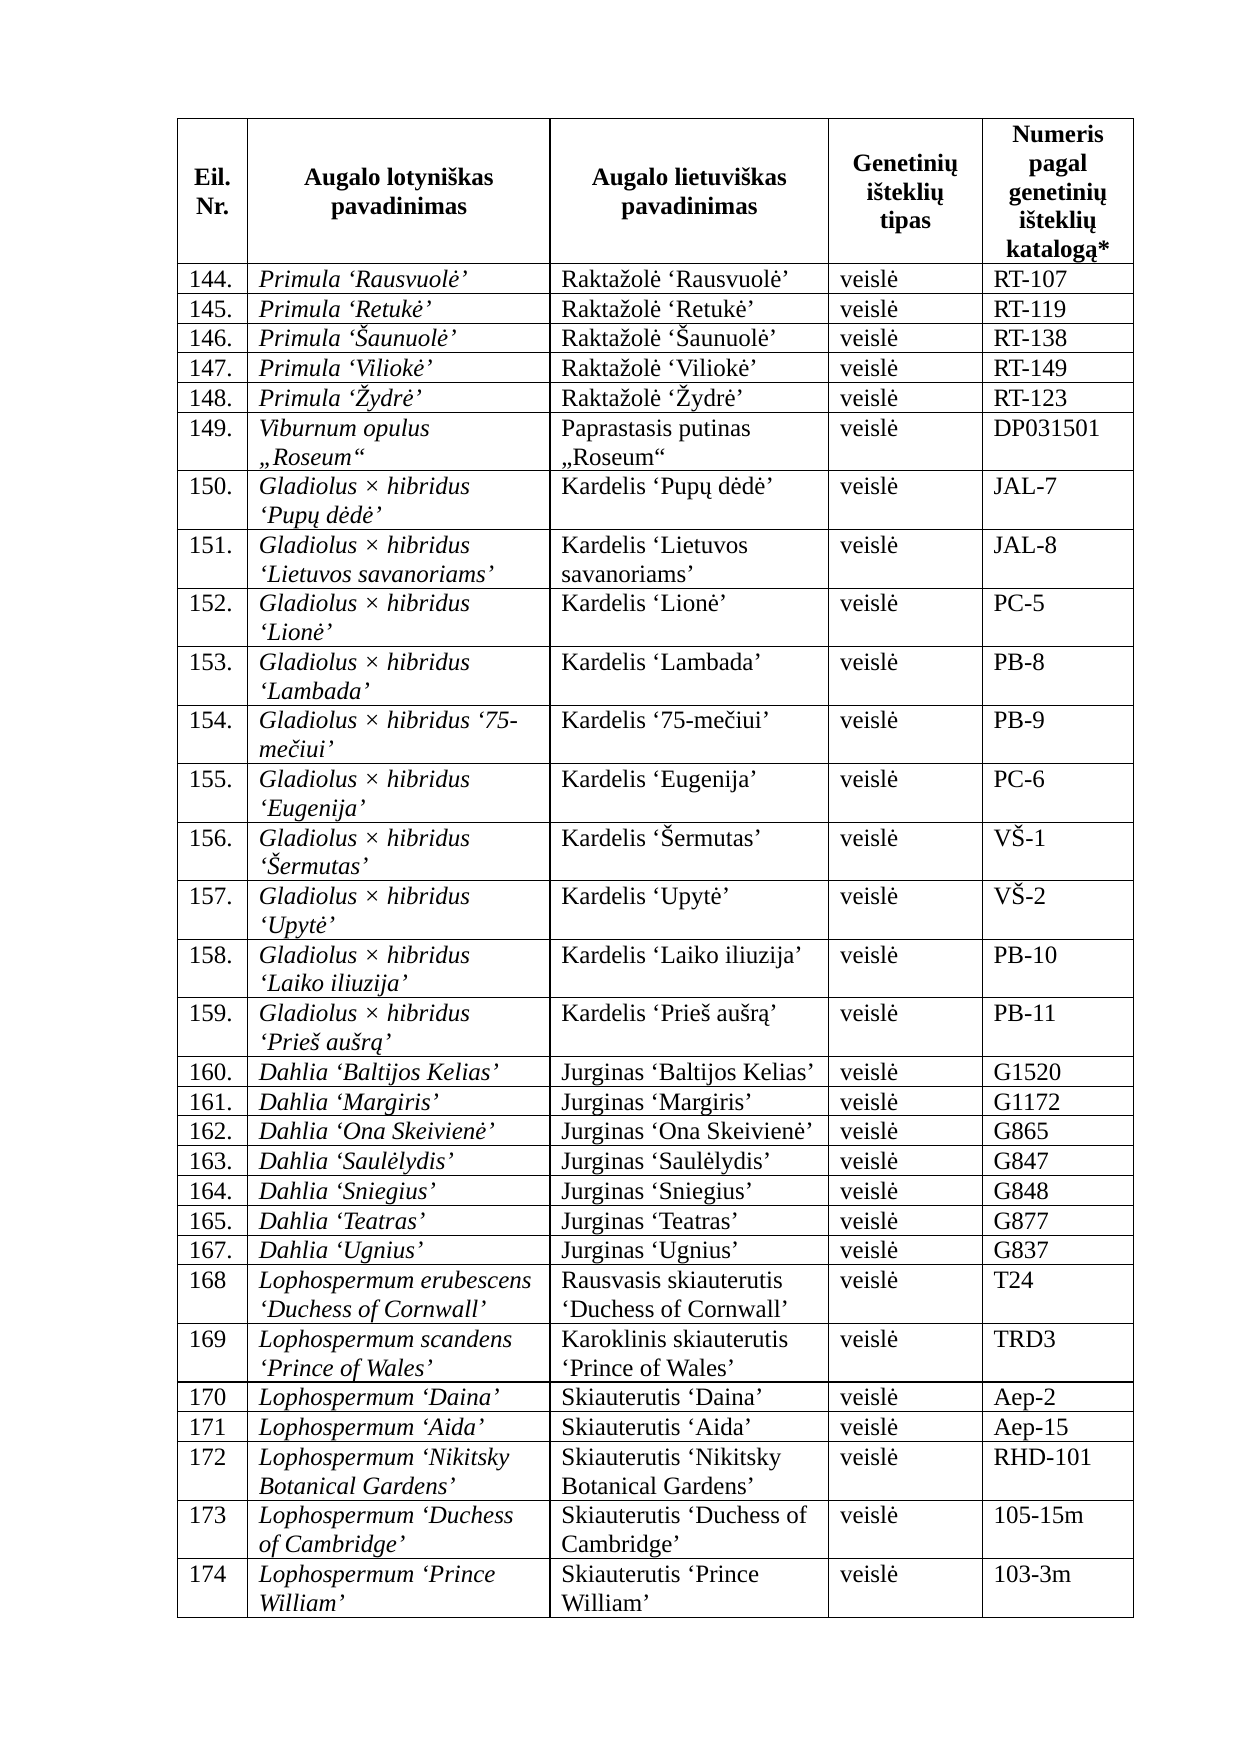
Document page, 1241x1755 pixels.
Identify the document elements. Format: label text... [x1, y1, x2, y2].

table_cell Raktažolė ‘Viliokė’ [551, 353, 828, 382]
table_cell VŠ-1 [983, 823, 1133, 880]
table_cell veislė [829, 324, 982, 352]
table_cell veislė [829, 413, 982, 470]
table_cell veislė [829, 471, 982, 529]
table_cell Kardelis ʻPrieš aušrąʼ [551, 998, 828, 1056]
table_cell veislė [829, 264, 982, 293]
table_cell 162. [178, 1116, 247, 1145]
table_cell Dahlia ʻUgniusʼ [248, 1236, 549, 1264]
table_header Genetinių išteklių tipas [829, 119, 982, 263]
table_cell Skiauterutis ‘Prince William’ [551, 1559, 828, 1617]
table_cell 170 [178, 1383, 247, 1411]
table_cell Kardelis ʻLambadaʼ [551, 647, 828, 704]
table_cell 150. [178, 471, 247, 529]
table_cell VŠ-2 [983, 881, 1133, 939]
table_cell Jurginas ʻTeatrasʼ [551, 1206, 828, 1234]
table_cell veislė [829, 353, 982, 382]
table_cell PC-5 [983, 589, 1133, 646]
table_cell Jurginas ʻBaltijos Keliasʼ [551, 1057, 828, 1086]
table_cell PC-6 [983, 764, 1133, 822]
table_cell veislė [829, 1087, 982, 1115]
table_cell RT-107 [983, 264, 1133, 293]
table_cell Gladiolus × hibridus ʻLietuvos savanoriamsʼ [248, 530, 549, 587]
table_cell 149. [178, 413, 247, 470]
table_cell 154. [178, 706, 247, 763]
table_cell Lophospermum erubescens ‘Duchess of Cornwall’ [248, 1265, 549, 1323]
table_cell G1172 [983, 1087, 1133, 1115]
table_cell Dahlia ʻOna Skeivienėʼ [248, 1116, 549, 1145]
table_cell veislė [829, 1176, 982, 1205]
table_cell veislė [829, 294, 982, 322]
table_cell Lophospermum ‘Prince William’ [248, 1559, 549, 1617]
table_cell Jurginas ʻMargirisʼ [551, 1087, 828, 1115]
table_cell 105-15m [983, 1501, 1133, 1558]
table_header Numeris pagal genetinių išteklių katalogą* [983, 119, 1133, 263]
table_cell RT-119 [983, 294, 1133, 322]
table_cell Dahlia ʻSniegiusʼ [248, 1176, 549, 1205]
table_cell 148. [178, 383, 247, 412]
table_cell Viburnum opulus „Roseum“ [248, 413, 549, 470]
table_cell veislė [829, 998, 982, 1056]
table_cell 163. [178, 1146, 247, 1175]
table_cell RT-149 [983, 353, 1133, 382]
table_cell veislė [829, 1265, 982, 1323]
table_cell veislė [829, 764, 982, 822]
table_cell Skiauterutis ‘Daina’ [551, 1383, 828, 1411]
table_cell Gladiolus × hibridus ʻŠermutasʼ [248, 823, 549, 880]
table_cell G865 [983, 1116, 1133, 1145]
table_cell Lophospermum ‘Daina’ [248, 1383, 549, 1411]
table_cell Gladiolus × hibridus ʻUpytėʼ [248, 881, 549, 939]
table_header Augalo lotyniškas pavadinimas [248, 119, 549, 263]
table_cell 158. [178, 940, 247, 997]
table_cell Kardelis ʻUpytėʼ [551, 881, 828, 939]
table_cell veislė [829, 589, 982, 646]
table_cell PB-9 [983, 706, 1133, 763]
table_cell Kardelis ʻPupų dėdėʼ [551, 471, 828, 529]
table_cell 103-3m [983, 1559, 1133, 1617]
table_cell Jurginas ʻUgniusʼ [551, 1236, 828, 1264]
table_cell Gladiolus × hibridus ʻLionėʼ [248, 589, 549, 646]
table_cell 157. [178, 881, 247, 939]
table_cell 167. [178, 1236, 247, 1264]
table_cell Paprastasis putinas „Roseum“ [551, 413, 828, 470]
table_cell Gladiolus × hibridus ʻLaiko iliuzijaʼ [248, 940, 549, 997]
table_cell veislė [829, 1412, 982, 1441]
table_cell G848 [983, 1176, 1133, 1205]
table_cell Kardelis ʻŠermutasʼ [551, 823, 828, 880]
table_cell Gladiolus × hibridus ʻ75-mečiuiʼ [248, 706, 549, 763]
table_cell veislė [829, 940, 982, 997]
table_cell Primula ‘Žydrė’ [248, 383, 549, 412]
table_cell Gladiolus × hibridus ʻEugenijaʼ [248, 764, 549, 822]
table_header Eil. Nr. [178, 119, 247, 263]
table_cell 172 [178, 1442, 247, 1499]
table_cell Dahlia ʻMargirisʼ [248, 1087, 549, 1115]
table_cell Jurginas ʻSaulėlydisʼ [551, 1146, 828, 1175]
table_cell Karoklinis skiauterutis ‘Prince of Wales’ [551, 1324, 828, 1381]
table_cell Lophospermum ‘Duchess of Cambridge’ [248, 1501, 549, 1558]
table_cell 146. [178, 324, 247, 352]
table_cell 159. [178, 998, 247, 1056]
table_cell 153. [178, 647, 247, 704]
table_cell PB-11 [983, 998, 1133, 1056]
table_cell Gladiolus × hibridus ʻPrieš aušrąʼ [248, 998, 549, 1056]
table_cell Dahlia ʻSaulėlydisʼ [248, 1146, 549, 1175]
table_cell veislė [829, 1057, 982, 1086]
table_cell Primula ‘Viliokė’ [248, 353, 549, 382]
table_cell RHD-101 [983, 1442, 1133, 1499]
table_cell TRD3 [983, 1324, 1133, 1381]
table_cell Gladiolus × hibridus ʻLambadaʼ [248, 647, 549, 704]
table_cell Skiauterutis ‘Duchess of Cambridge’ [551, 1501, 828, 1558]
table_cell Skiauterutis ‘Aida’ [551, 1412, 828, 1441]
table_cell Jurginas ʻOna Skeivienėʼ [551, 1116, 828, 1145]
table_cell veislė [829, 1324, 982, 1381]
table_cell veislė [829, 1442, 982, 1499]
table_cell veislė [829, 881, 982, 939]
table_cell Primula ‘Rausvuolė’ [248, 264, 549, 293]
table_cell Raktažolė ‘Retukė’ [551, 294, 828, 322]
table_cell 168 [178, 1265, 247, 1323]
table_cell Raktažolė ‘Rausvuolė’ [551, 264, 828, 293]
table_cell veislė [829, 647, 982, 704]
table_header Augalo lietuviškas pavadinimas [551, 119, 828, 263]
table_cell Jurginas ʻSniegiusʼ [551, 1176, 828, 1205]
table_cell Primula ‘Šaunuolė’ [248, 324, 549, 352]
table_cell Rausvasis skiauterutis ‘Duchess of Cornwall’ [551, 1265, 828, 1323]
table_cell Kardelis ʻEugenijaʼ [551, 764, 828, 822]
table_cell Aep-2 [983, 1383, 1133, 1411]
table_cell veislė [829, 1146, 982, 1175]
table_cell 147. [178, 353, 247, 382]
table_cell veislė [829, 1501, 982, 1558]
table_cell veislė [829, 1559, 982, 1617]
table_cell Raktažolė ‘Šaunuolė’ [551, 324, 828, 352]
table_cell veislė [829, 1116, 982, 1145]
table_cell RT-138 [983, 324, 1133, 352]
table_cell 160. [178, 1057, 247, 1086]
table_cell G1520 [983, 1057, 1133, 1086]
table_cell 165. [178, 1206, 247, 1234]
table_cell veislė [829, 823, 982, 880]
table_cell Kardelis ʻ75-mečiuiʼ [551, 706, 828, 763]
table_cell 144. [178, 264, 247, 293]
table_cell veislė [829, 706, 982, 763]
table_cell Gladiolus × hibridus ʻPupų dėdėʼ [248, 471, 549, 529]
table_cell Primula ‘Retukė’ [248, 294, 549, 322]
table_cell Aep-15 [983, 1412, 1133, 1441]
table_cell 173 [178, 1501, 247, 1558]
table_cell 174 [178, 1559, 247, 1617]
table_cell veislė [829, 1236, 982, 1264]
table_cell Lophospermum ‘Aida’ [248, 1412, 549, 1441]
table_cell G837 [983, 1236, 1133, 1264]
table_cell veislė [829, 383, 982, 412]
table_cell G847 [983, 1146, 1133, 1175]
table_cell JAL-8 [983, 530, 1133, 587]
table_cell 169 [178, 1324, 247, 1381]
table_cell DP031501 [983, 413, 1133, 470]
table_cell Dahlia ʻBaltijos Keliasʼ [248, 1057, 549, 1086]
table_cell 155. [178, 764, 247, 822]
table_cell 164. [178, 1176, 247, 1205]
table_cell 152. [178, 589, 247, 646]
table_cell 161. [178, 1087, 247, 1115]
table_cell T24 [983, 1265, 1133, 1323]
table_cell 151. [178, 530, 247, 587]
table_cell veislė [829, 1206, 982, 1234]
table_cell Raktažolė ‘Žydrė’ [551, 383, 828, 412]
table_cell Kardelis ʻLaiko iliuzijaʼ [551, 940, 828, 997]
table_cell PB-8 [983, 647, 1133, 704]
table_cell veislė [829, 530, 982, 587]
table_cell PB-10 [983, 940, 1133, 997]
table_cell 145. [178, 294, 247, 322]
table_cell JAL-7 [983, 471, 1133, 529]
table_cell 156. [178, 823, 247, 880]
table_cell G877 [983, 1206, 1133, 1234]
table_cell Skiauterutis ‘Nikitsky Botanical Gardens’ [551, 1442, 828, 1499]
table_cell veislė [829, 1383, 982, 1411]
table_cell Kardelis ʻLionėʼ [551, 589, 828, 646]
table_cell Lophospermum ‘Nikitsky Botanical Gardens’ [248, 1442, 549, 1499]
table_cell Dahlia ʻTeatrasʼ [248, 1206, 549, 1234]
table_cell RT-123 [983, 383, 1133, 412]
table_cell Kardelis ʻLietuvos savanoriamsʼ [551, 530, 828, 587]
table_cell Lophospermum scandens ‘Prince of Wales’ [248, 1324, 549, 1381]
table_cell 171 [178, 1412, 247, 1441]
